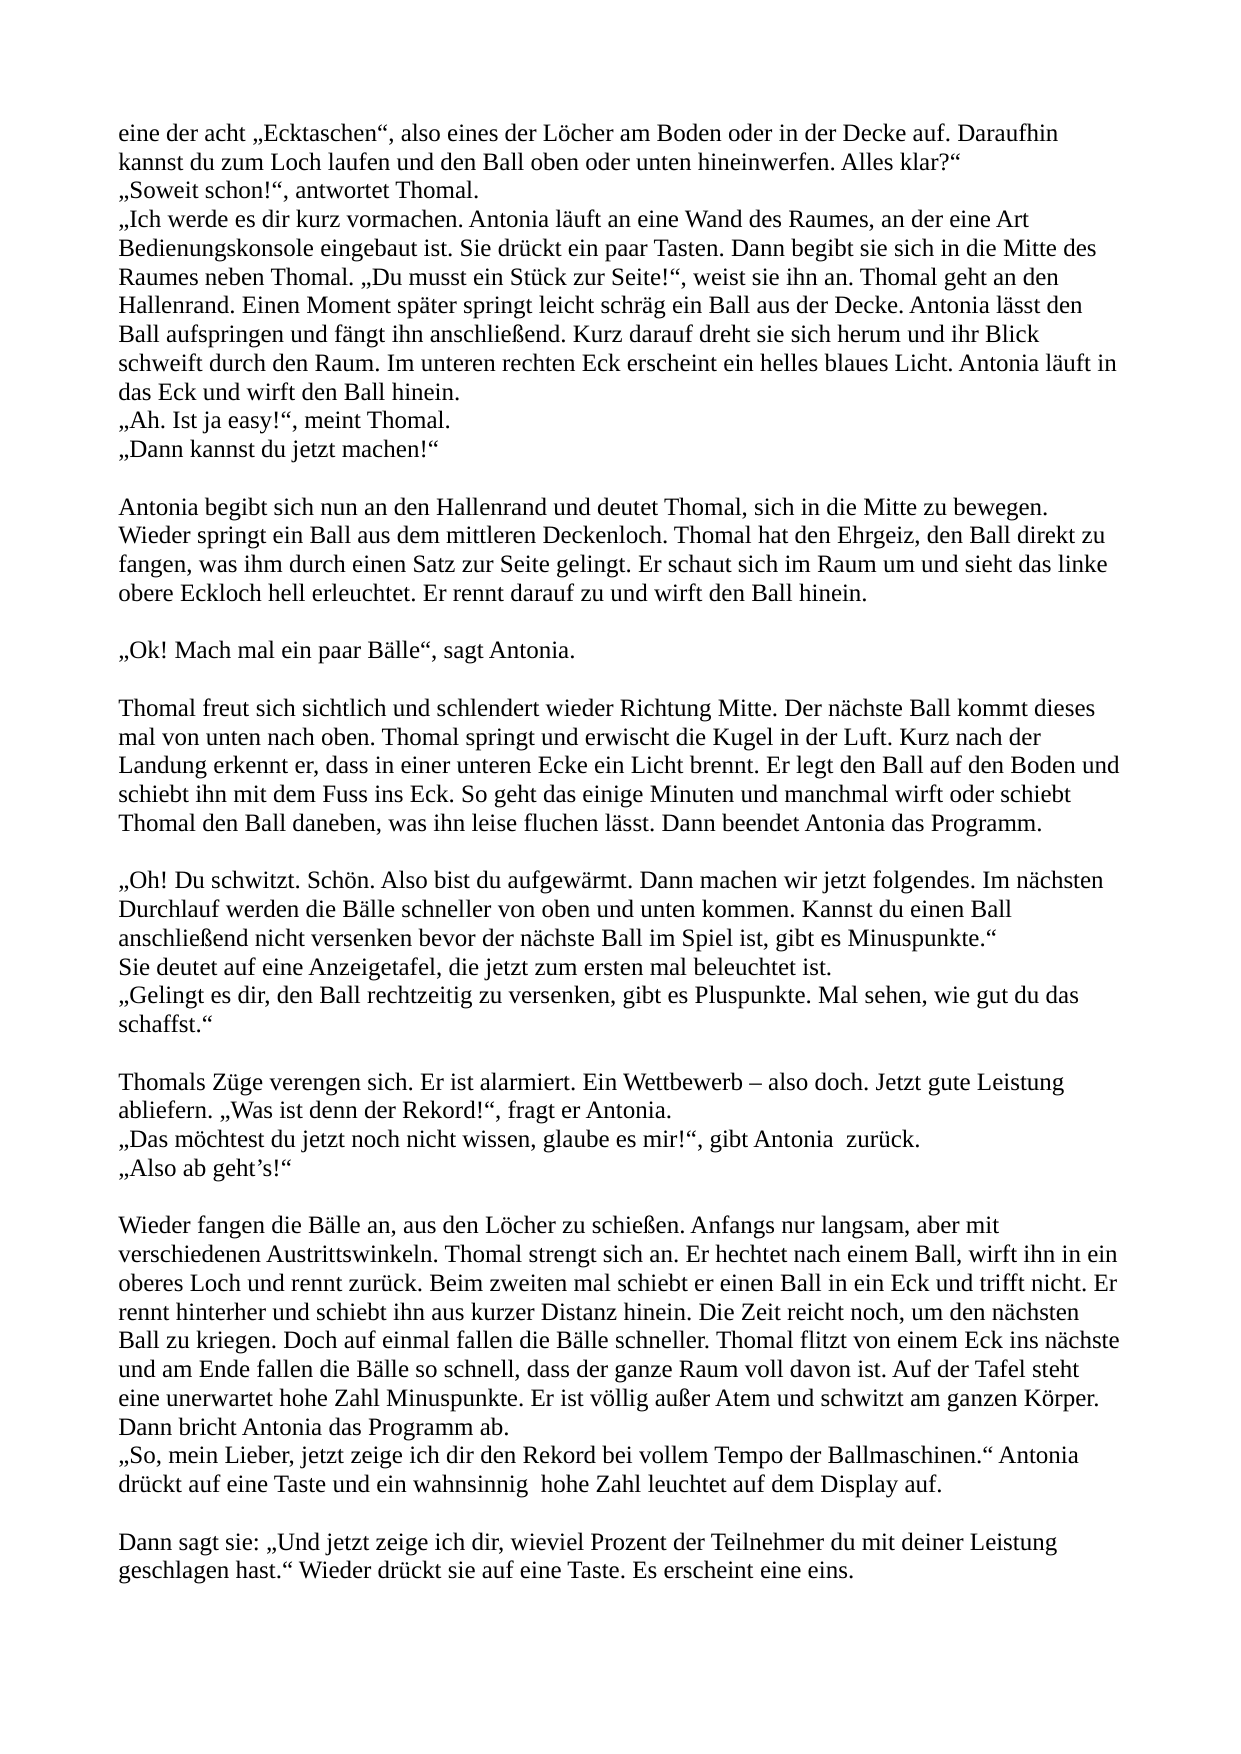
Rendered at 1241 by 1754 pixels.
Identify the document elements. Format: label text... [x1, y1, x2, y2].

text Sie deutet auf eine Anzeigetafel, die jetzt zum ersten mal beleuchtet ist. [118, 952, 1122, 981]
text „Ah. Ist ja easy!“, meint Thomal. [118, 406, 1122, 434]
text „Ich werde es dir kurz vormachen. Antonia läuft an eine Wand des Raumes, an der eine Art Bedienungskonsole eingebaut ist. Sie drückt ein paar Tasten. Dann begibt sie sich in die Mitte des Raumes neben Thomal. „Du musst ein Stück zur Seite!“, weist sie ihn an. Thomal geht an den Hallenrand. Einen Moment später springt leicht schräg ein Ball aus der Decke. Antonia lässt den Ball aufspringen und fängt ihn anschließend. Kurz darauf dreht sie sich herum und ihr Blick schweift durch den Raum. Im unteren rechten Eck erscheint ein helles blaues Licht. Antonia läuft in das Eck und wirft den Ball hinein. [118, 204, 1122, 406]
text „Also ab geht’s!“ [118, 1153, 1122, 1182]
text Thomals Züge verengen sich. Er ist alarmiert. Ein Wettbewerb – also doch. Jetzt gute Leistung abliefern. „Was ist denn der Rekord!“, fragt er Antonia. [118, 1067, 1122, 1124]
text „Ok! Mach mal ein paar Bälle“, sagt Antonia. [118, 636, 1122, 664]
text „Oh! Du schwitzt. Schön. Also bist du aufgewärmt. Dann machen wir jetzt folgendes. Im nächsten Durchlauf werden die Bälle schneller von oben und unten kommen. Kannst du einen Ball anschließend nicht versenken bevor der nächste Ball im Spiel ist, gibt es Minuspunkte.“ [118, 866, 1122, 952]
text Wieder fangen die Bälle an, aus den Löcher zu schießen. Anfangs nur langsam, aber mit verschiedenen Austrittswinkeln. Thomal strengt sich an. Er hechtet nach einem Ball, wirft ihn in ein oberes Loch und rennt zurück. Beim zweiten mal schiebt er einen Ball in ein Eck und trifft nicht. Er rennt hinterher und schiebt ihn aus kurzer Distanz hinein. Die Zeit reicht noch, um den nächsten Ball zu kriegen. Doch auf einmal fallen die Bälle schneller. Thomal flitzt von einem Eck ins nächste und am Ende fallen die Bälle so schnell, dass der ganze Raum voll davon ist. Auf der Tafel steht eine unerwartet hohe Zahl Minuspunkte. Er ist völlig außer Atem und schwitzt am ganzen Körper. Dann bricht Antonia das Programm ab. [118, 1211, 1122, 1441]
text „So, mein Lieber, jetzt zeige ich dir den Rekord bei vollem Tempo der Ballmaschinen.“ Antonia drückt auf eine Taste und ein wahnsinnig hohe Zahl leuchtet auf dem Display auf. [118, 1441, 1122, 1498]
text eine der acht „Ecktaschen“, also eines der Löcher am Boden oder in der Decke auf. Daraufhin kannst du zum Loch laufen und den Ball oben oder unten hineinwerfen. Alles klar?“ [118, 118, 1122, 176]
text Dann sagt sie: „Und jetzt zeige ich dir, wieviel Prozent der Teilnehmer du mit deiner Leistung geschlagen hast.“ Wieder drückt sie auf eine Taste. Es erscheint eine eins. [118, 1527, 1122, 1584]
text „Gelingt es dir, den Ball rechtzeitig zu versenken, gibt es Pluspunkte. Mal sehen, wie gut du das schaffst.“ [118, 981, 1122, 1038]
text Thomal freut sich sichtlich und schlendert wieder Richtung Mitte. Der nächste Ball kommt dieses mal von unten nach oben. Thomal springt und erwischt die Kugel in der Luft. Kurz nach der Landung erkennt er, dass in einer unteren Ecke ein Licht brennt. Er legt den Ball auf den Boden und schiebt ihn mit dem Fuss ins Eck. So geht das einige Minuten und manchmal wirft oder schiebt Thomal den Ball daneben, was ihn leise fluchen lässt. Dann beendet Antonia das Programm. [118, 693, 1122, 837]
text „Soweit schon!“, antwortet Thomal. [118, 176, 1122, 204]
text „Dann kannst du jetzt machen!“ [118, 434, 1122, 463]
text „Das möchtest du jetzt noch nicht wissen, glaube es mir!“, gibt Antonia zurück. [118, 1124, 1122, 1153]
text Antonia begibt sich nun an den Hallenrand und deutet Thomal, sich in die Mitte zu bewegen. Wieder springt ein Ball aus dem mittleren Deckenloch. Thomal hat den Ehrgeiz, den Ball direkt zu fangen, was ihm durch einen Satz zur Seite gelingt. Er schaut sich im Raum um und sieht das linke obere Eckloch hell erleuchtet. Er rennt darauf zu und wirft den Ball hinein. [118, 492, 1122, 607]
